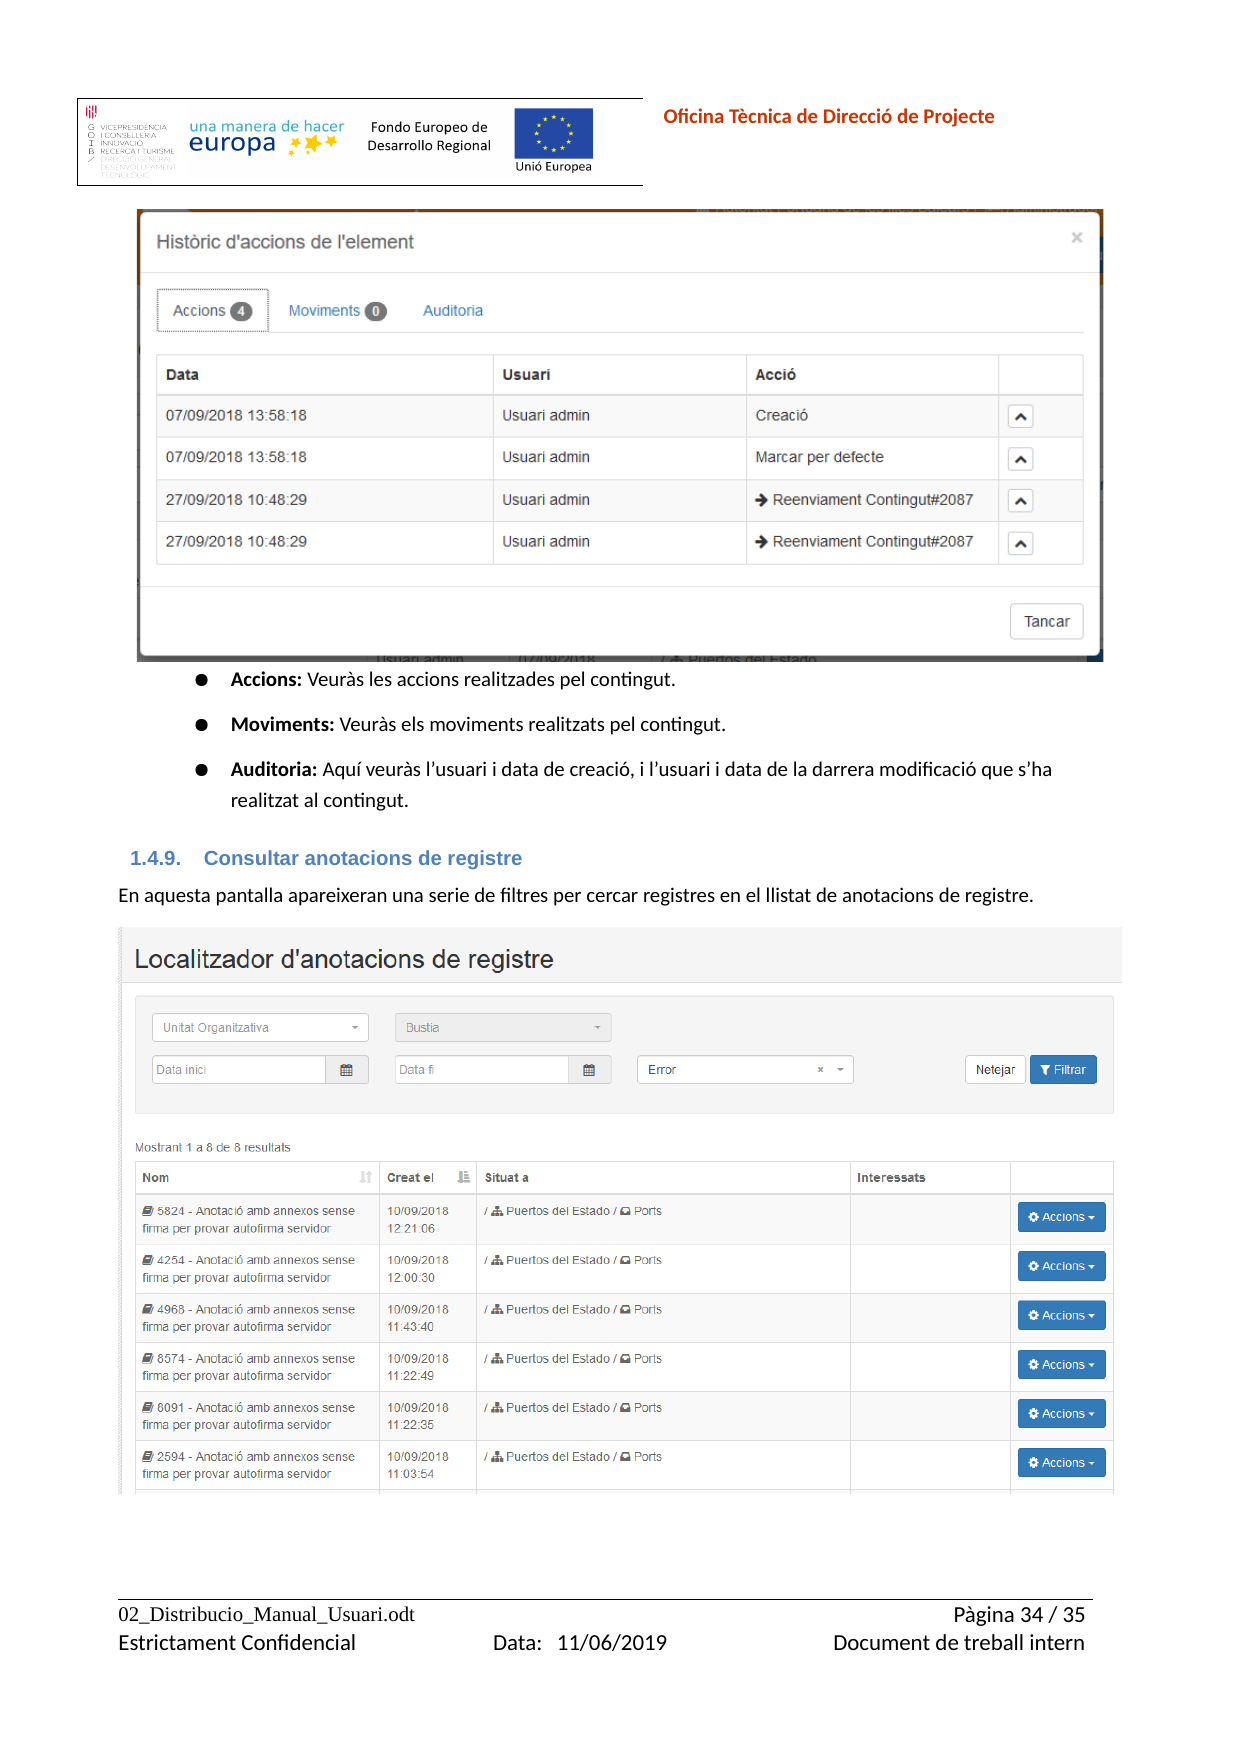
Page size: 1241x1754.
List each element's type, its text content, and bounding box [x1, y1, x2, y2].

list Auditoria: Aquí veuràs l’usuari i data de creació, i l’usuari i data de la darrera modificació que s’ha realitzat al contingut. [193, 757, 1122, 812]
subtitle Consultar anotacions de registre [130, 847, 1122, 870]
text En aquesta pantalla apareixeran una serie de filtres per cercar registres en el llistat de anotacions de registre. [118, 883, 1122, 908]
picture [136, 209, 1104, 662]
list Moviments: Veuràs els moviments realitzats pel contingut. [193, 712, 1122, 737]
picture [82, 103, 181, 180]
list Accions: Veuràs les accions realitzades pel contingut. [193, 662, 1122, 692]
picture [187, 103, 599, 180]
picture [118, 927, 1123, 1494]
